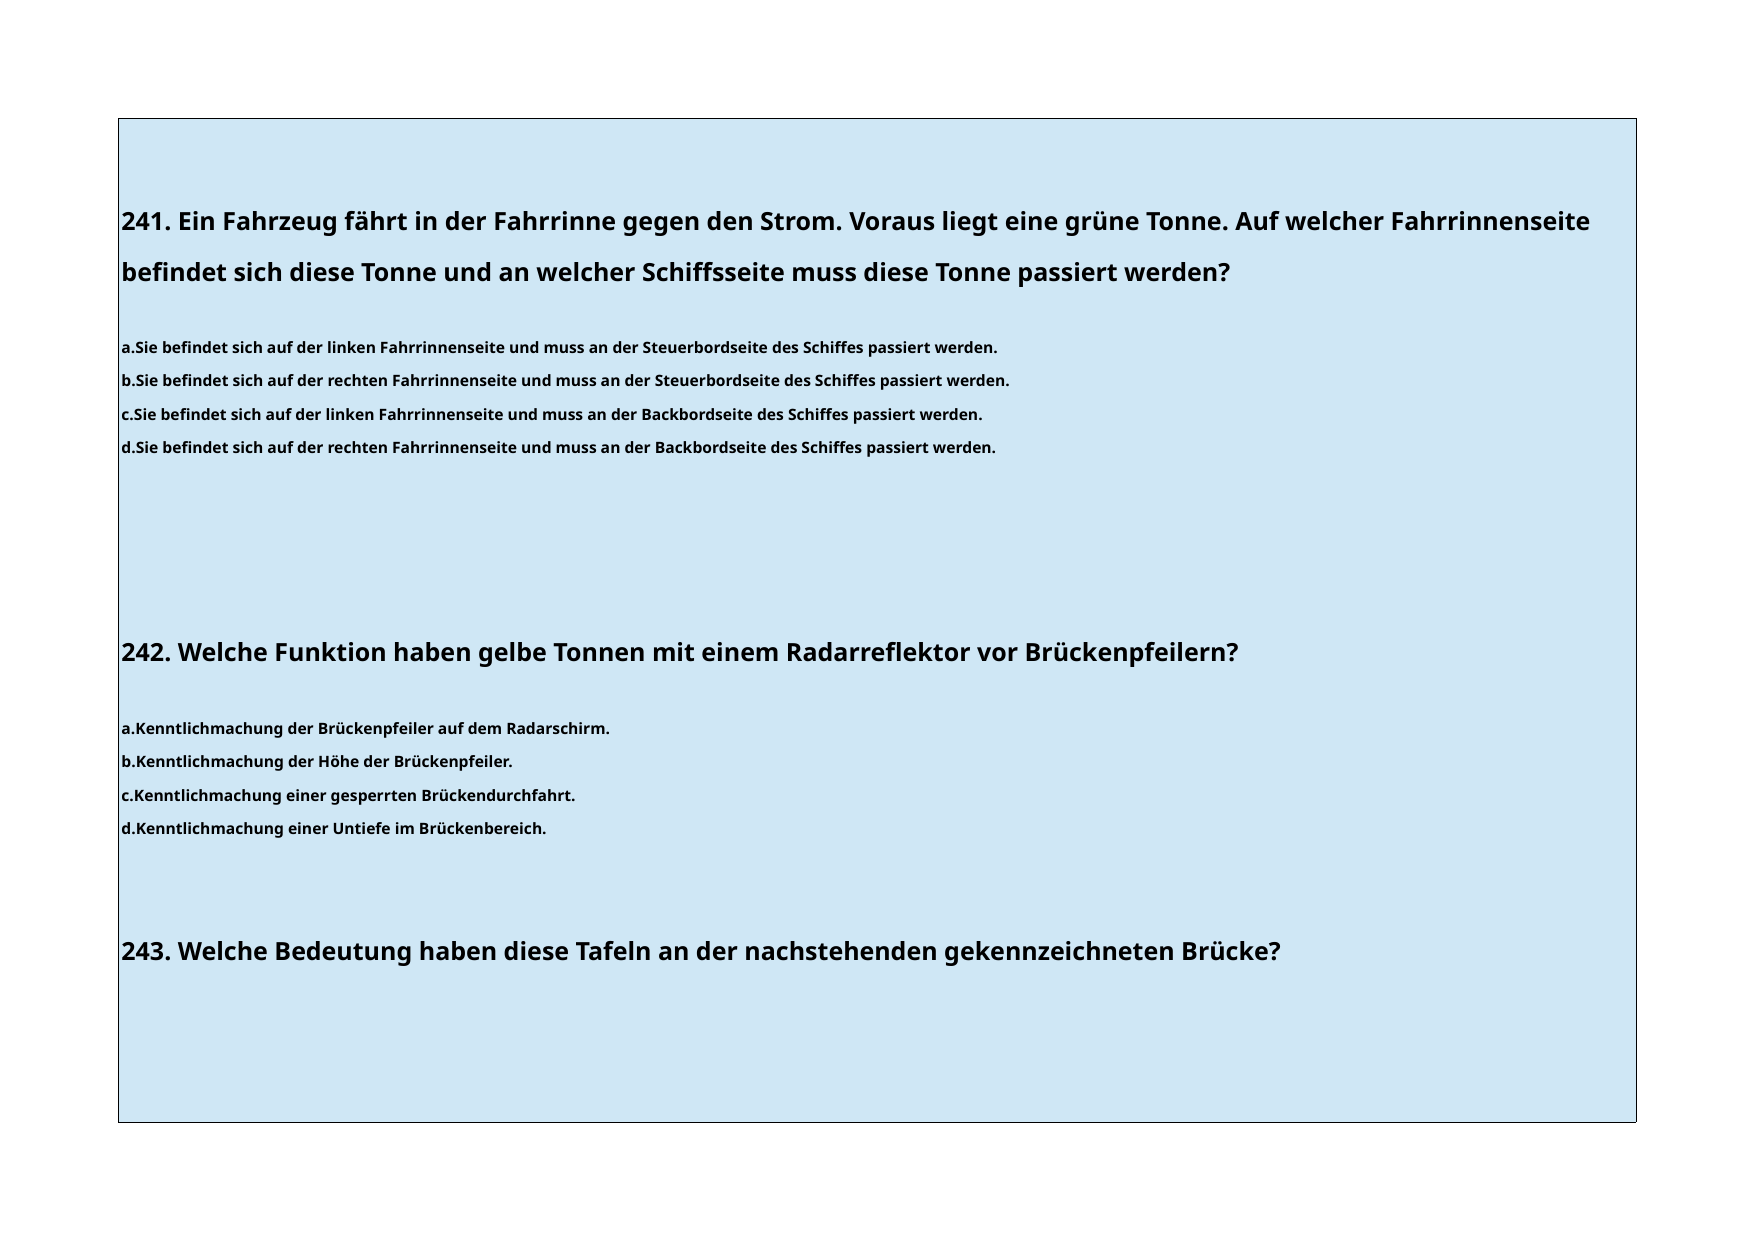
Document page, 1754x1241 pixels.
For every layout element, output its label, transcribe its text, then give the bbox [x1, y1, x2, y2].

list Sie befindet sich auf der linken Fahrrinnenseite und muss an der Backbordseite des Schiffes passiert werden. [121, 404, 1633, 425]
list Sie befindet sich auf der rechten Fahrrinnenseite und muss an der Steuerbordseite des Schiffes passiert werden. [121, 370, 1633, 391]
text 241. Ein Fahrzeug fährt in der Fahrrinne gegen den Strom. Voraus liegt eine grüne Tonne. Auf welcher Fahrrinnenseite befindet sich diese Tonne und an welcher Schiffsseite muss diese Tonne passiert werden? [121, 203, 1633, 288]
list Kenntlichmachung der Höhe der Brückenpfeiler. [121, 751, 1633, 772]
list Sie befindet sich auf der rechten Fahrrinnenseite und muss an der Backbordseite des Schiffes passiert werden. [121, 437, 1633, 458]
text 243. Welche Bedeutung haben diese Tafeln an der nachstehenden gekennzeichneten Brücke? [121, 933, 1633, 967]
text 242. Welche Funktion haben gelbe Tonnen mit einem Radarreflektor vor Brückenpfeilern? [121, 635, 1633, 669]
list Kenntlichmachung einer gesperrten Brückendurchfahrt. [121, 784, 1633, 806]
list Kenntlichmachung der Brückenpfeiler auf dem Radarschirm. [121, 717, 1633, 739]
list Sie befindet sich auf der linken Fahrrinnenseite und muss an der Steuerbordseite des Schiffes passiert werden. [121, 337, 1633, 358]
list Kenntlichmachung einer Untiefe im Brückenbereich. [121, 818, 1633, 839]
